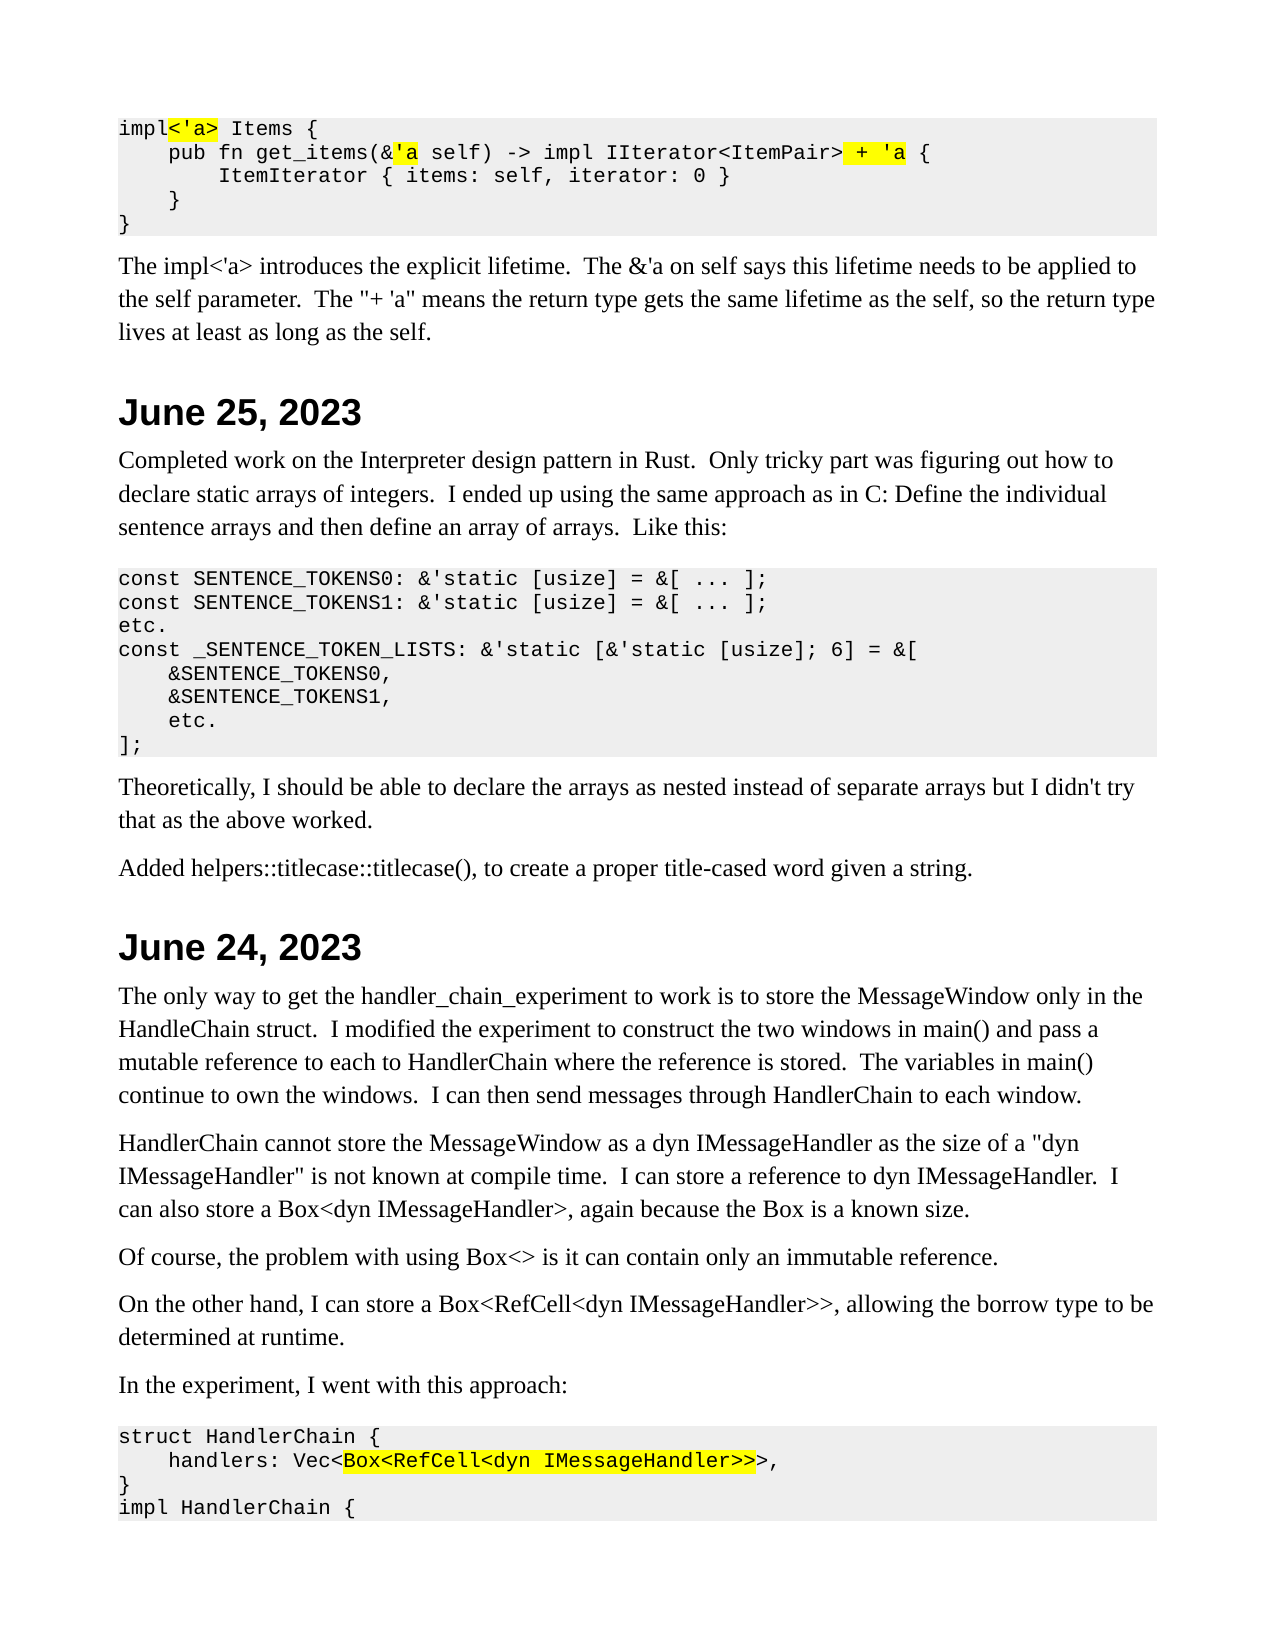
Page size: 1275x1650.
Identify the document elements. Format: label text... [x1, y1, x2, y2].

text ItemIterator { items: self, iterator: 0 } [118, 165, 1157, 189]
text const SENTENCE_TOKENS1: &'static [usize] = &[ ... ]; [118, 592, 1157, 616]
text struct HandlerChain { [118, 1426, 1157, 1450]
text } [118, 1474, 1157, 1497]
subtitle June 25, 2023 [118, 390, 1157, 433]
text The only way to get the handler_chain_experiment to work is to store the MessageWindow only in the HandleChain struct. I modified the experiment to construct the two windows in main() and pass a mutable reference to each to HandlerChain where the reference is stored. The variables in main() continue to own the windows. I can then send messages through HandlerChain to each window. [118, 981, 1157, 1109]
text impl HandlerChain { [118, 1497, 1157, 1521]
text handlers: Vec<Box<RefCell<dyn IMessageHandler>>>, [118, 1450, 1157, 1474]
text impl<'a> Items { [118, 118, 1157, 142]
text Added helpers::titlecase::titlecase(), to create a proper title-cased word given a string. [118, 853, 1157, 882]
text pub fn get_items(&'a self) -> impl IIterator<ItemPair> + 'a { [118, 142, 1157, 165]
subtitle June 24, 2023 [118, 926, 1157, 969]
text In the experiment, I went with this approach: [118, 1370, 1157, 1398]
text etc. ]; [118, 710, 1157, 757]
text etc. [118, 616, 1157, 639]
text } [118, 189, 1157, 213]
text Completed work on the Interpreter design pattern in Rust. Only tricky part was figuring out how to declare static arrays of integers. I ended up using the same approach as in C: Define the individual sentence arrays and then define an array of arrays. Like this: [118, 446, 1157, 540]
text const SENTENCE_TOKENS0: &'static [usize] = &[ ... ]; [118, 568, 1157, 592]
text } [118, 213, 1157, 236]
text Of course, the problem with using Box<> is it can contain only an immutable reference. [118, 1242, 1157, 1270]
text On the other hand, I can store a Box<RefCell<dyn IMessageHandler>>, allowing the borrow type to be determined at runtime. [118, 1289, 1157, 1351]
text HandlerChain cannot store the MessageWindow as a dyn IMessageHandler as the size of a "dyn IMessageHandler" is not known at compile time. I can store a reference to dyn IMessageHandler. I can also store a Box<dyn IMessageHandler>, again because the Box is a known size. [118, 1128, 1157, 1223]
text The impl<'a> introduces the explicit lifetime. The &'a on self says this lifetime needs to be applied to the self parameter. The "+ 'a" means the return type gets the same lifetime as the self, so the return type lives at least as long as the self. [118, 251, 1157, 346]
text const _SENTENCE_TOKEN_LISTS: &'static [&'static [usize]; 6] = &[ &SENTENCE_TOKENS0, &SENTENCE_TOKENS1, [118, 639, 1157, 710]
text Theoretically, I should be able to declare the arrays as nested instead of separate arrays but I didn't try that as the above worked. [118, 772, 1157, 834]
